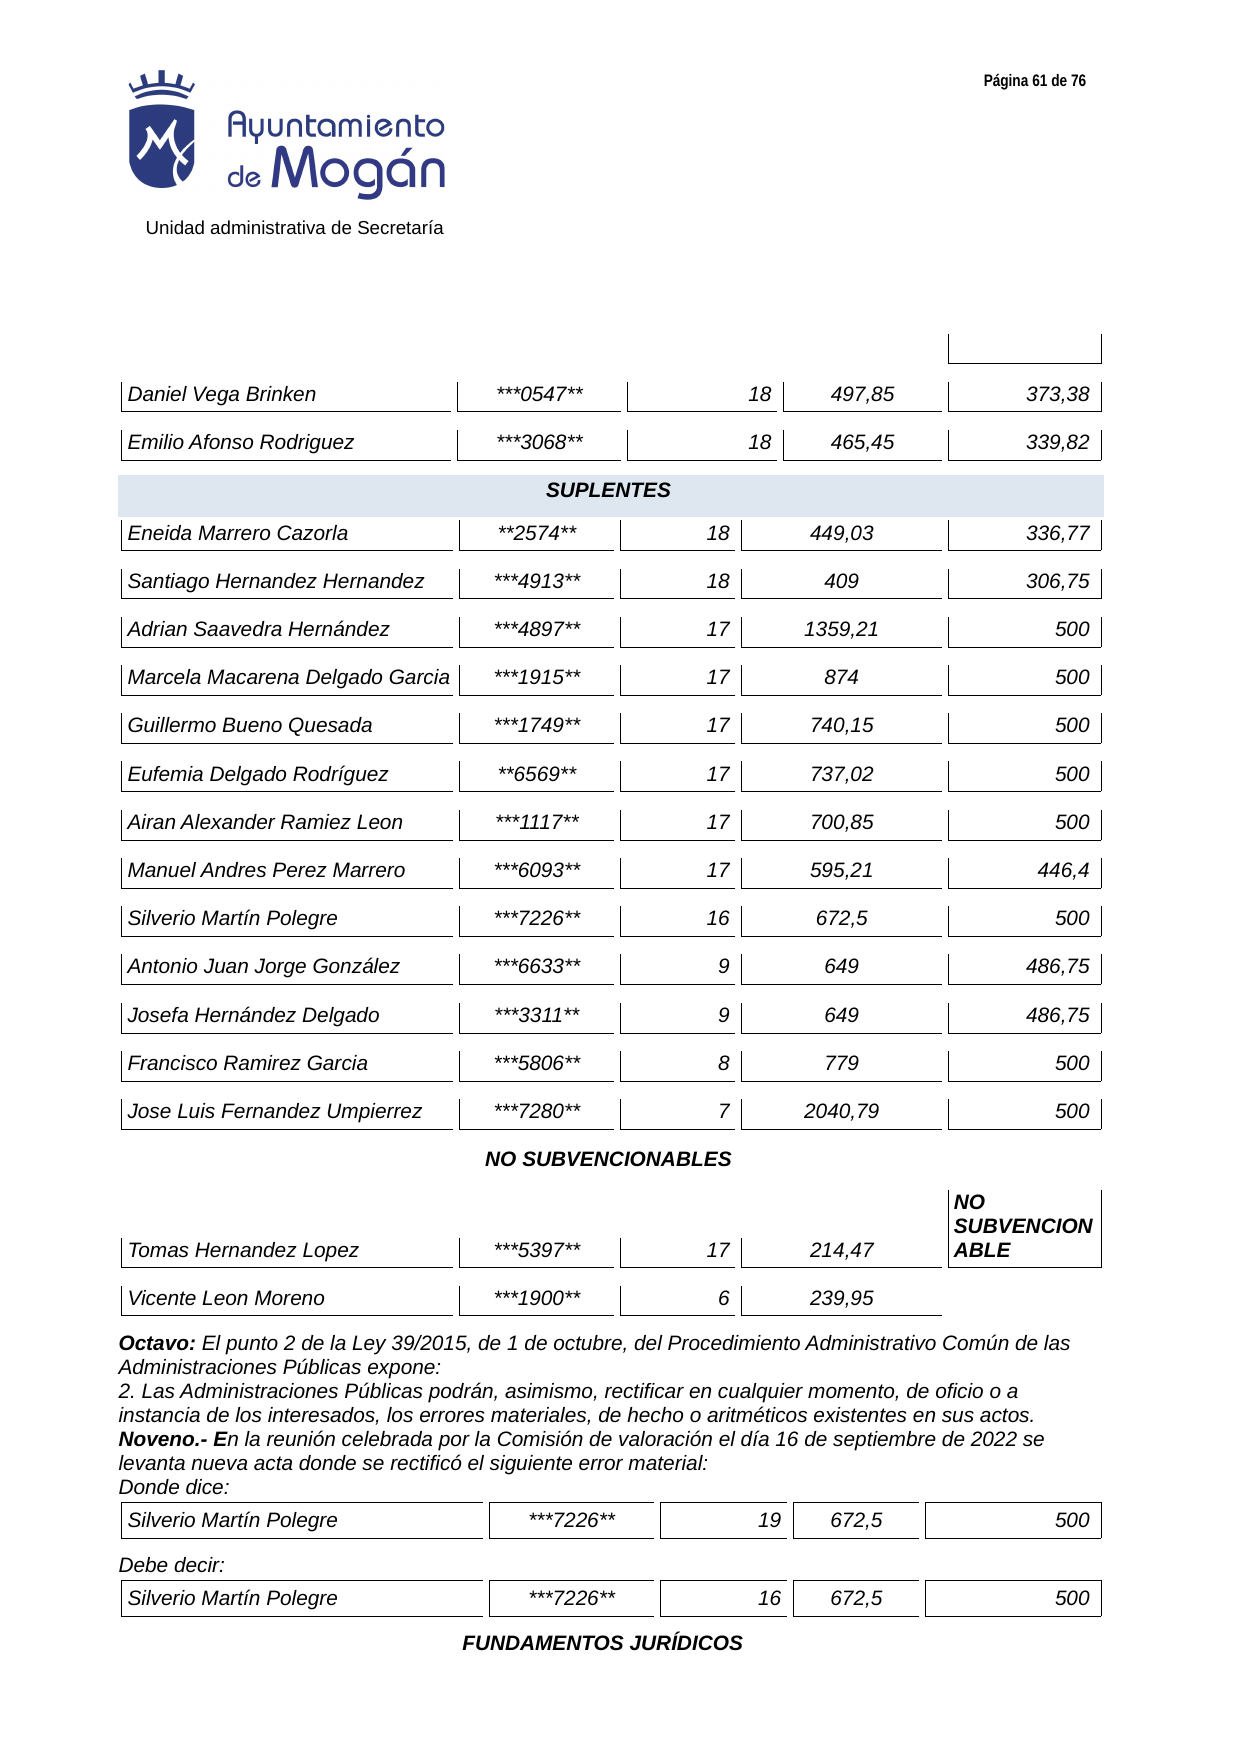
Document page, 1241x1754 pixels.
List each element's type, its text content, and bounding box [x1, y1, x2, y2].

table_cell Francisco Ramirez Garcia [118, 1048, 456, 1096]
table_cell ***6633** [456, 951, 617, 1000]
table_cell Emilio Afonso Rodriguez [118, 427, 454, 475]
table_cell 486,75 [945, 951, 1104, 1000]
table_cell 500 [945, 710, 1104, 758]
table_cell 17 [617, 807, 738, 855]
table_cell 17 [617, 1187, 738, 1283]
table_cell Josefa Hernández Delgado [118, 1000, 456, 1048]
table_header 16 [657, 1577, 790, 1631]
table_cell 649 [738, 1000, 945, 1048]
table_cell 17 [617, 614, 738, 662]
text Debe decir: [118, 1553, 1092, 1577]
table_cell 465,45 [780, 427, 945, 475]
table_cell 239,95 [738, 1283, 945, 1331]
table_cell 336,77 [945, 518, 1104, 566]
table_cell 17 [617, 710, 738, 758]
table_cell 446,4 [945, 855, 1104, 903]
table_cell Guillermo Bueno Quesada [118, 710, 456, 758]
table_cell 18 [624, 427, 780, 475]
table_cell 306,75 [945, 566, 1104, 614]
table_cell Eufemia Delgado Rodríguez [118, 759, 456, 807]
table_cell 17 [617, 662, 738, 710]
table_cell 500 [945, 662, 1104, 710]
table_cell 595,21 [738, 855, 945, 903]
table_cell 214,47 [738, 1187, 945, 1283]
table_cell Eneida Marrero Cazorla [118, 518, 456, 566]
table_cell **2574** [456, 518, 617, 566]
table_cell Adrian Saavedra Hernández [118, 614, 456, 662]
table_cell Antonio Juan Jorge González [118, 951, 456, 1000]
table_cell 779 [738, 1048, 945, 1096]
table_header Silverio Martín Polegre [118, 1577, 486, 1631]
table_cell 449,03 [738, 518, 945, 566]
table_cell ***5397** [456, 1187, 617, 1283]
table_cell 649 [738, 951, 945, 1000]
table_cell ***7226** [456, 903, 617, 951]
table_cell Santiago Hernandez Hernandez [118, 566, 456, 614]
table_cell 1359,21 [738, 614, 945, 662]
table_cell ***3311** [456, 1000, 617, 1048]
table_cell Daniel Vega Brinken [118, 379, 454, 427]
table_cell 672,5 [738, 903, 945, 951]
table_cell Jose Luis Fernandez Umpierrez [118, 1096, 456, 1144]
table_header 500 [923, 1577, 1104, 1631]
table_cell Silverio Martín Polegre [118, 903, 456, 951]
table_cell 8 [617, 1048, 738, 1096]
table_cell ***1915** [456, 662, 617, 710]
table_cell 409 [738, 566, 945, 614]
table_header ***7226** [486, 1499, 657, 1553]
picture [128, 70, 445, 206]
table_cell ***7280** [456, 1096, 617, 1144]
text Donde dice: [118, 1475, 1092, 1499]
table_cell 874 [738, 662, 945, 710]
table_cell 6 [617, 1283, 738, 1331]
text Octavo: El punto 2 de la Ley 39/2015, de 1 de octubre, del Procedimiento Administrativo Común de las Administraciones Públicas expone: [118, 1331, 1092, 1379]
table_cell ***5806** [456, 1048, 617, 1096]
table_cell 500 [945, 903, 1104, 951]
table_header Silverio Martín Polegre [118, 1499, 486, 1553]
table_cell 373,38 [945, 379, 1104, 427]
table_cell 17 [617, 855, 738, 903]
table_cell 18 [624, 379, 780, 427]
table_cell ***3068** [454, 427, 624, 475]
table_cell [118, 331, 454, 379]
table_cell ***0547** [454, 379, 624, 427]
table_cell 500 [945, 614, 1104, 662]
table_cell [624, 331, 780, 379]
table_header 19 [657, 1499, 790, 1553]
table_cell Marcela Macarena Delgado Garcia [118, 662, 456, 710]
table_cell ***4897** [456, 614, 617, 662]
table_cell 9 [617, 1000, 738, 1048]
table_cell 18 [617, 518, 738, 566]
table_cell NO SUBVENCIONABLE [945, 1187, 1104, 1283]
table_header 672,5 [790, 1577, 922, 1631]
table_cell 16 [617, 903, 738, 951]
table_header 500 [923, 1499, 1104, 1553]
text Noveno.- En la reunión celebrada por la Comisión de valoración el día 16 de septiembre de 2022 se levanta nueva acta donde se rectificó el siguiente error material: [118, 1427, 1092, 1475]
table_cell 2040,79 [738, 1096, 945, 1144]
table_cell Tomas Hernandez Lopez [118, 1187, 456, 1283]
table_cell 737,02 [738, 759, 945, 807]
table_cell **6569** [456, 759, 617, 807]
table_cell 740,15 [738, 710, 945, 758]
table_cell 500 [945, 759, 1104, 807]
table_cell ***4913** [456, 566, 617, 614]
table_cell 18 [617, 566, 738, 614]
text FUNDAMENTOS JURÍDICOS [118, 1631, 1092, 1655]
table_cell ***1749** [456, 710, 617, 758]
table_cell [945, 1283, 1104, 1331]
table_cell [945, 331, 1104, 379]
table_header SUPLENTES [118, 475, 1104, 517]
table_cell ***1117** [456, 807, 617, 855]
table_cell 500 [945, 1048, 1104, 1096]
table_cell Airan Alexander Ramiez Leon [118, 807, 456, 855]
table_cell [454, 331, 624, 379]
table_cell 7 [617, 1096, 738, 1144]
table_header ***7226** [486, 1577, 657, 1631]
table_cell 497,85 [780, 379, 945, 427]
table_cell 9 [617, 951, 738, 1000]
table_cell Vicente Leon Moreno [118, 1283, 456, 1331]
table_cell NO SUBVENCIONABLES [118, 1144, 1104, 1187]
table_cell [780, 331, 945, 379]
table_cell 700,85 [738, 807, 945, 855]
table_cell 486,75 [945, 1000, 1104, 1048]
text 2. Las Administraciones Públicas podrán, asimismo, rectificar en cualquier momento, de oficio o a instancia de los interesados, los errores materiales, de hecho o aritméticos existentes en sus actos. [118, 1379, 1092, 1427]
table_cell 17 [617, 759, 738, 807]
table_cell ***6093** [456, 855, 617, 903]
table_cell 500 [945, 807, 1104, 855]
table_cell Manuel Andres Perez Marrero [118, 855, 456, 903]
table_cell 339,82 [945, 427, 1104, 475]
table_header 672,5 [790, 1499, 922, 1553]
table_cell ***1900** [456, 1283, 617, 1331]
table_cell 500 [945, 1096, 1104, 1144]
